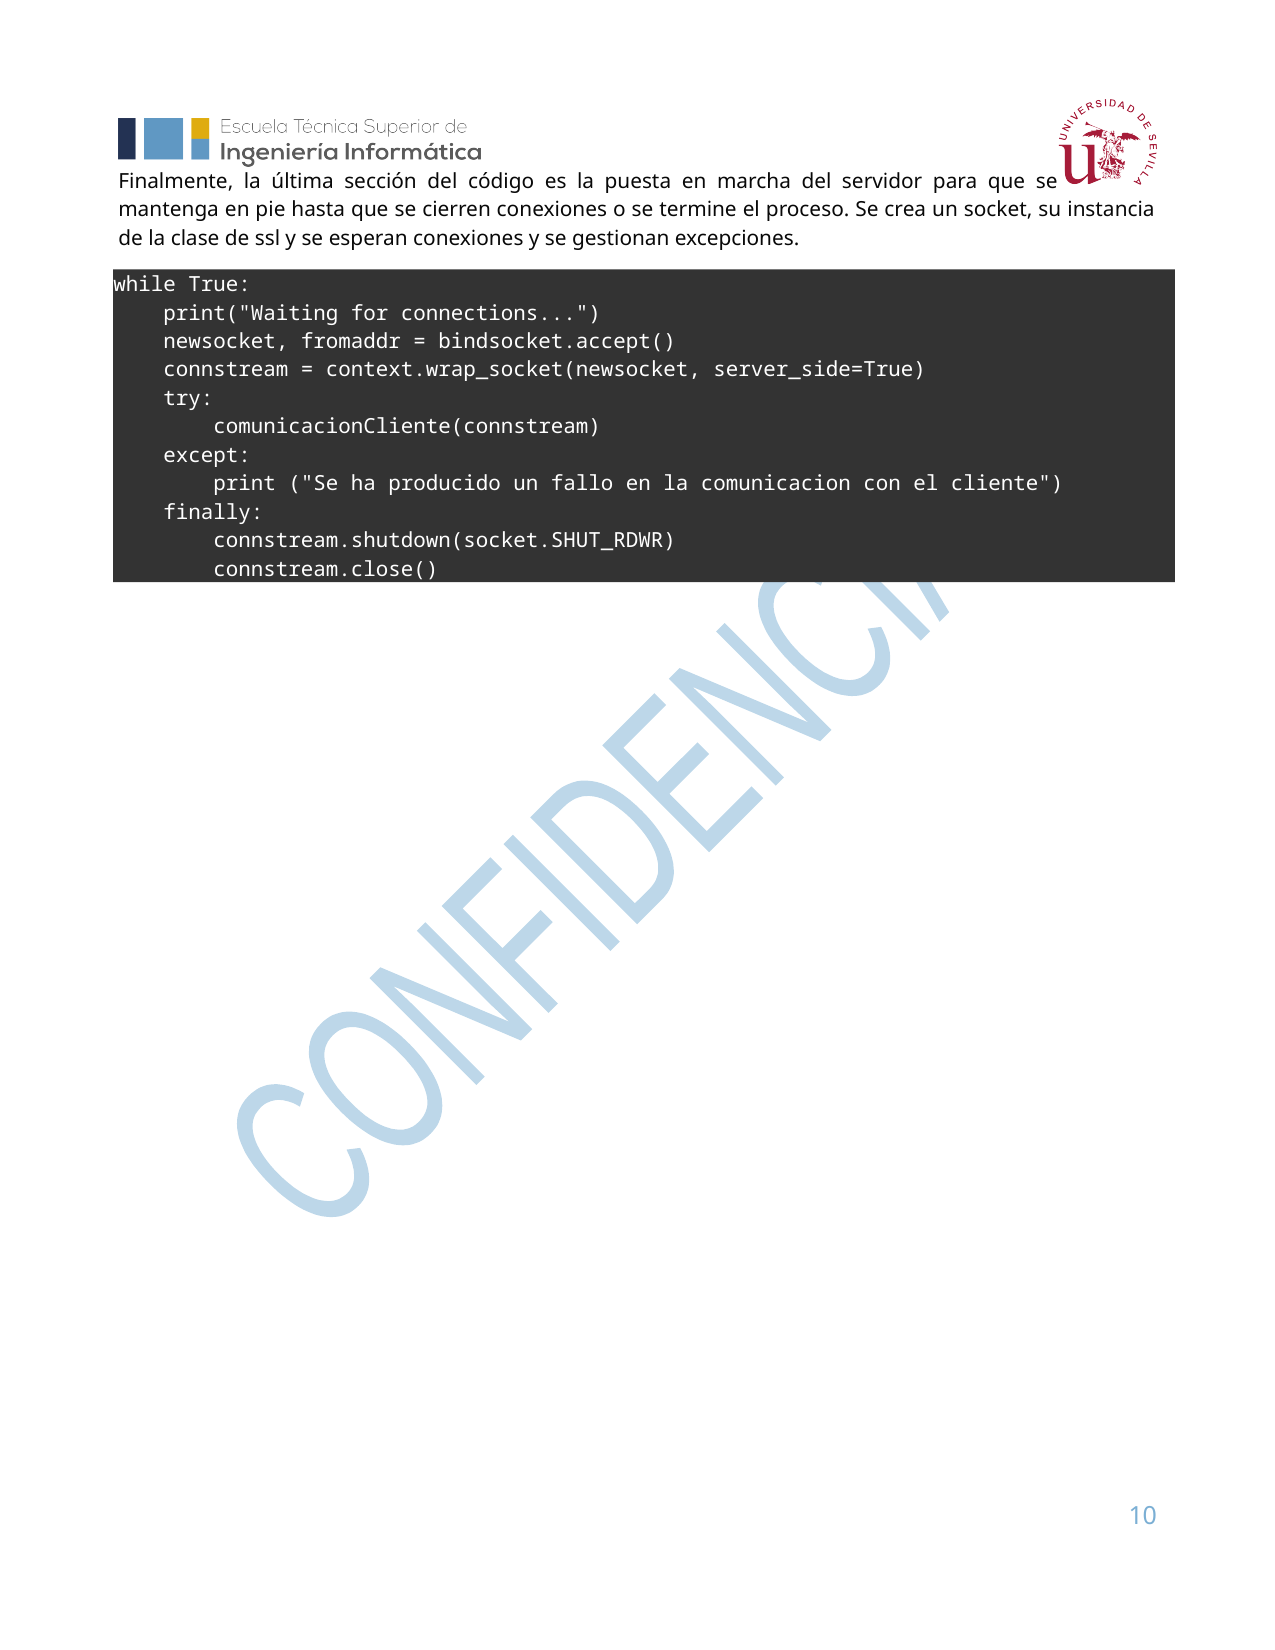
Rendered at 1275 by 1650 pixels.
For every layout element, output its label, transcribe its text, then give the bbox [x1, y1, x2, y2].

picture [118, 118, 481, 167]
picture [1058, 99, 1157, 185]
text Finalmente, la última sección del código es la puesta en marcha del servidor para que se mantenga en pie hasta que se cierren conexiones o se termine el proceso. Se crea un socket, su instancia de la clase de ssl y se esperan conexiones y se gestionan excepciones. [118, 166, 1157, 251]
